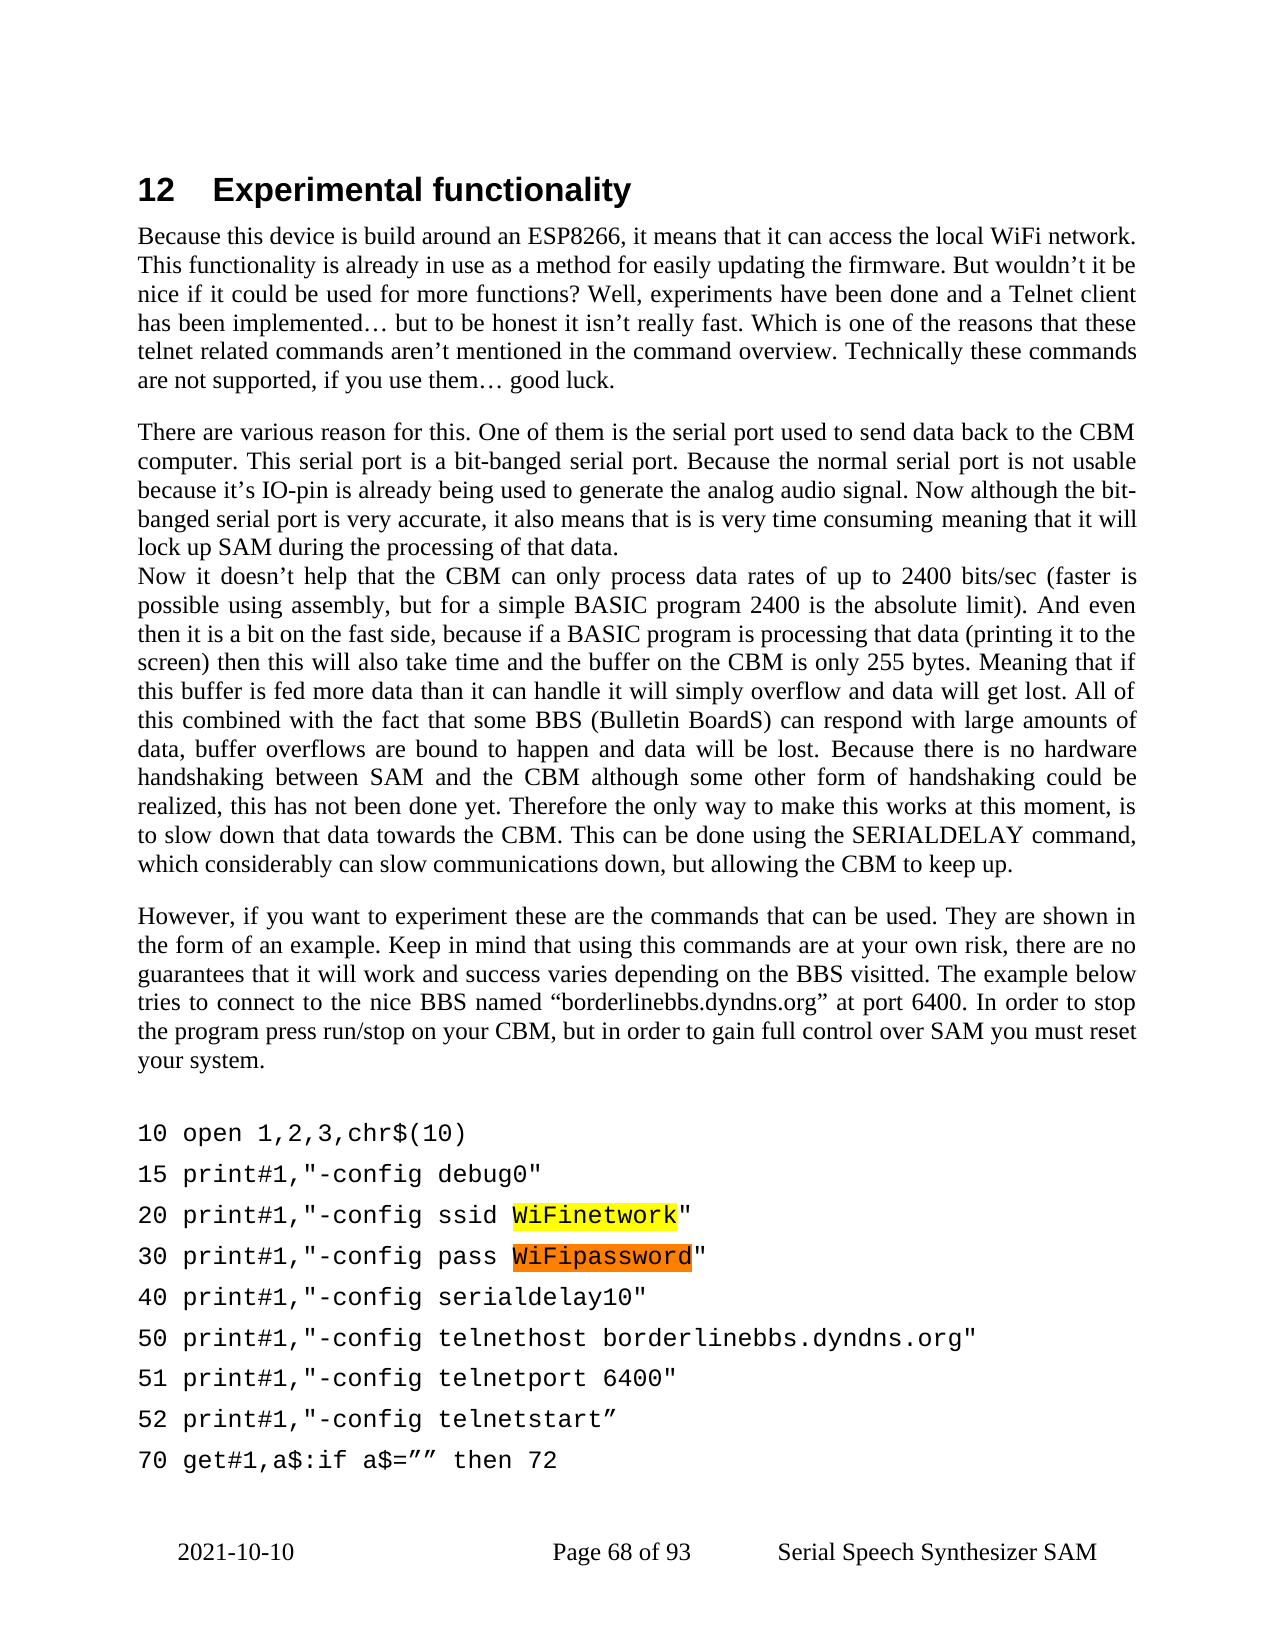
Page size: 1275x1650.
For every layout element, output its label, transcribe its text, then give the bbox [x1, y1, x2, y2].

text 30 print#1,"-config pass WiFipassword" [137, 1243, 1138, 1272]
text However, if you want to experiment these are the commands that can be used. They are shown in the form of an example. Keep in mind that using this commands are at your own risk, there are no guarantees that it will work and success varies depending on the BBS visitted. The example below tries to connect to the nice BBS named “borderlinebbs.dyndns.org” at port 6400. In order to stop the program press run/stop on your CBM, but in order to gain full control over SAM you must reset your system. [137, 901, 1138, 1074]
text 52 print#1,"-config telnetstart” [137, 1407, 1138, 1435]
text 20 print#1,"-config ssid WiFinetwork" [137, 1203, 1138, 1231]
text 50 print#1,"-config telnethost borderlinebbs.dyndns.org" [137, 1325, 1138, 1353]
text 40 print#1,"-config serialdelay10" [137, 1284, 1138, 1313]
text 15 print#1,"-config debug0" [137, 1162, 1138, 1190]
text Because this device is build around an ESP8266, it means that it can access the local WiFi network. This functionality is already in use as a method for easily updating the firmware. But wouldn’t it be nice if it could be used for more functions? Well, experiments have been done and a Telnet client has been implemented… but to be honest it isn’t really fast. Which is one of the reasons that these telnet related commands aren’t mentioned in the command overview. Technically these commands are not supported, if you use them… good luck. [137, 221, 1138, 394]
text 70 get#1,a$:if a$=”” then 72 [137, 1448, 1138, 1476]
subtitle Experimental functionality [137, 170, 1138, 209]
text There are various reason for this. One of them is the serial port used to send data back to the CBM computer. This serial port is a bit-banged serial port. Because the normal serial port is not usable because it’s IO-pin is already being used to generate the analog audio signal. Now although the bit-banged serial port is very accurate, it also means that is is very time consuming meaning that it will lock up SAM during the processing of that data. [137, 417, 1138, 561]
text Now it doesn’t help that the CBM can only process data rates of up to 2400 bits/sec (faster is possible using assembly, but for a simple BASIC program 2400 is the absolute limit). And even then it is a bit on the fast side, because if a BASIC program is processing that data (printing it to the screen) then this will also take time and the buffer on the CBM is only 255 bytes. Meaning that if this buffer is fed more data than it can handle it will simply overflow and data will get lost. All of this combined with the fact that some BBS (Bulletin BoardS) can respond with large amounts of data, buffer overflows are bound to happen and data will be lost. Because there is no hardware handshaking between SAM and the CBM although some other form of handshaking could be realized, this has not been done yet. Therefore the only way to make this works at this moment, is to slow down that data towards the CBM. This can be done using the SERIALDELAY command, which considerably can slow communications down, but allowing the CBM to keep up. [137, 561, 1138, 877]
text 10 open 1,2,3,chr$(10) [137, 1121, 1138, 1149]
text 51 print#1,"-config telnetport 6400" [137, 1366, 1138, 1394]
